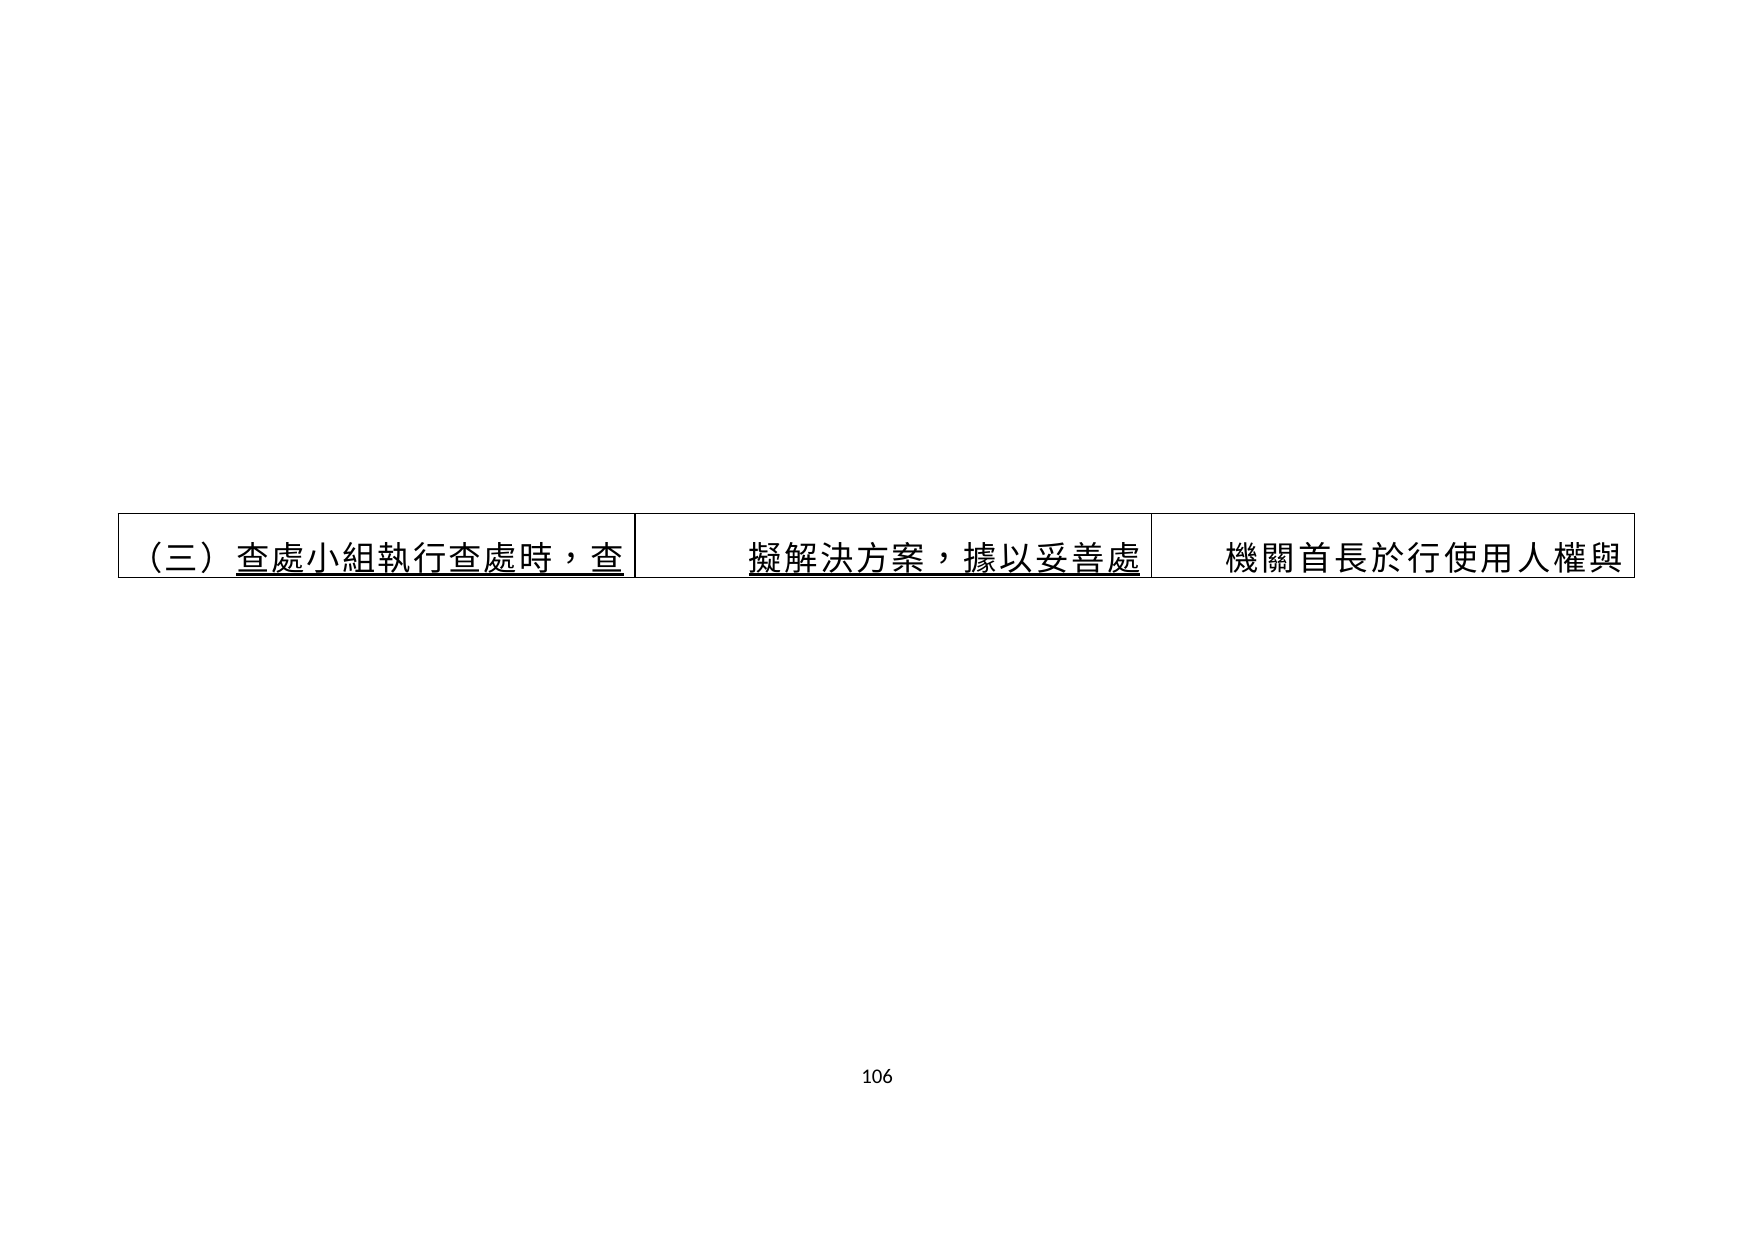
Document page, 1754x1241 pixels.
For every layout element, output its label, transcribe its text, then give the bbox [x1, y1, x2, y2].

table_cell 擬解決方案，據以妥善處 [636, 514, 1151, 577]
table_cell （三）查處小組執行查處時，查 [119, 514, 634, 577]
table_cell 機關首長於行使用人權與 [1152, 514, 1634, 577]
